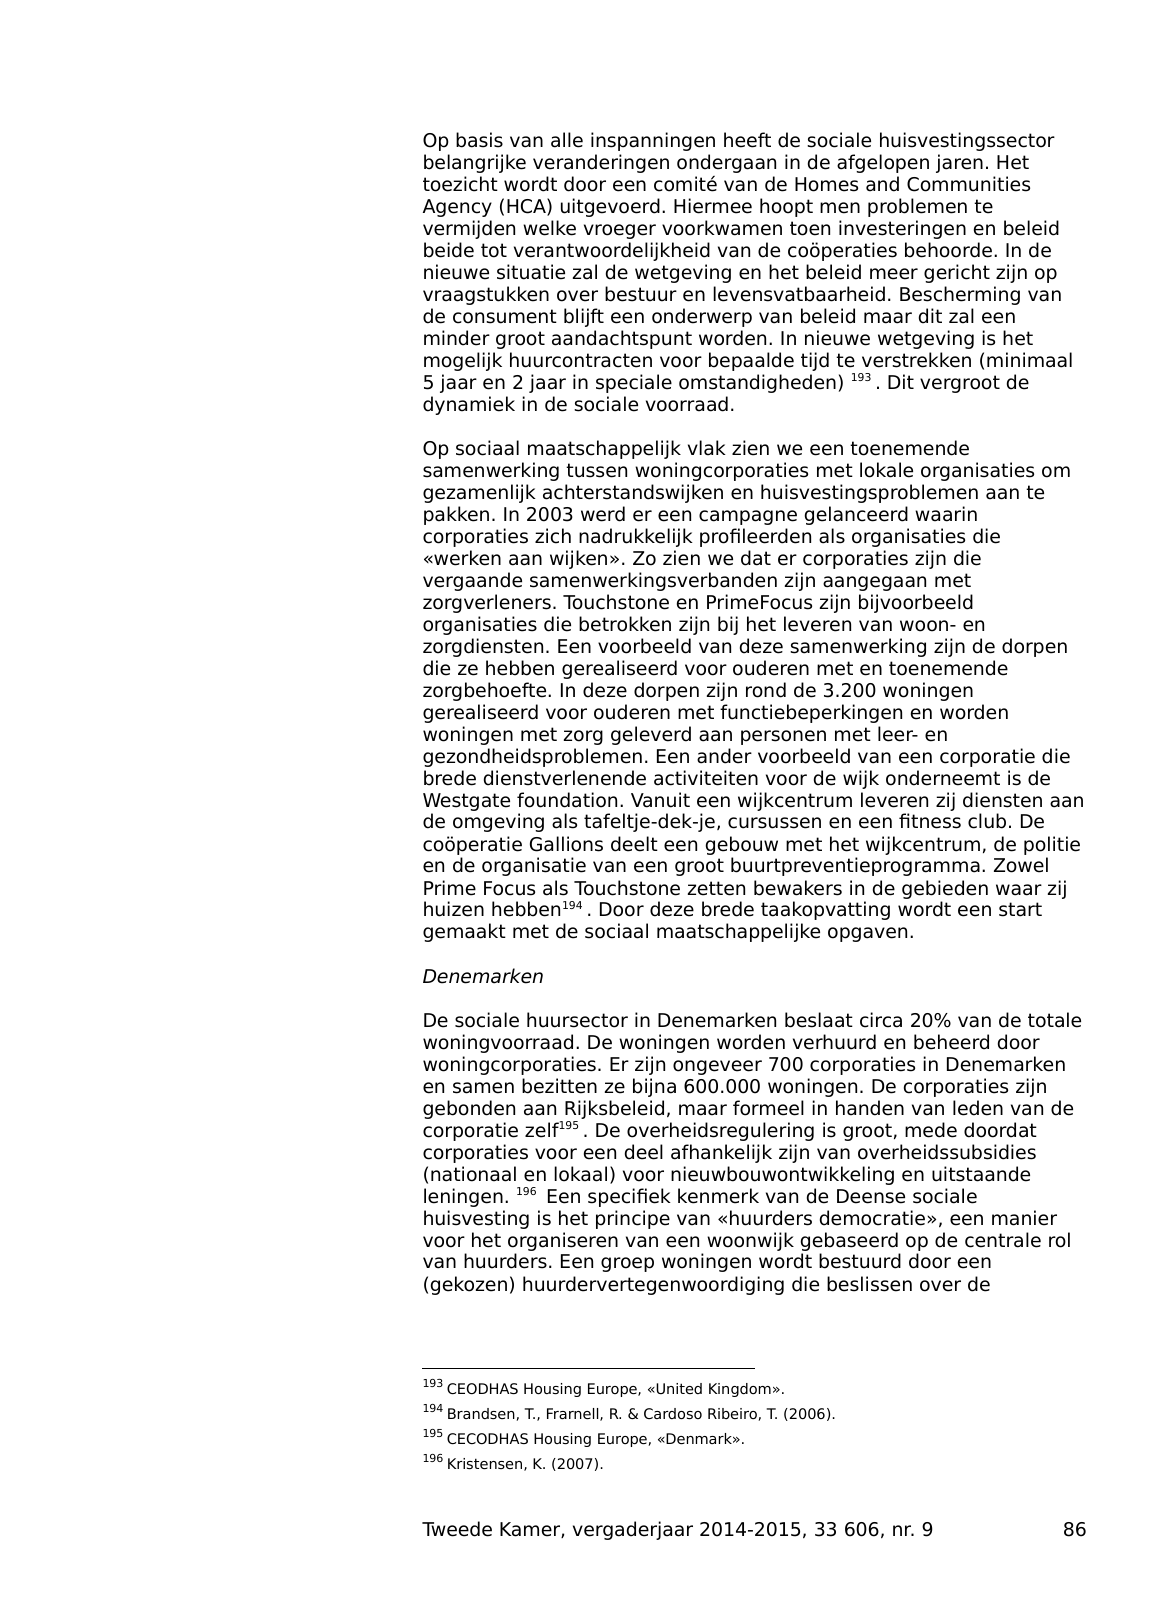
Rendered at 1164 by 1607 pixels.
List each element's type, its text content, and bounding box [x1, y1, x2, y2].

subtitle Denemarken [422, 966, 1087, 987]
text Brandsen, T., Frarnell, R. & Cardoso Ribeiro, T. (2006). [422, 1402, 1087, 1424]
text Kristensen, K. (2007). [422, 1452, 1087, 1474]
text Op basis van alle inspanningen heeft de sociale huisvestingssector belangrijke veranderingen ondergaan in de afgelopen jaren. Het toezicht wordt door een comité van de Homes and Communities Agency (HCA) uitgevoerd. Hiermee hoopt men problemen te vermijden welke vroeger voorkwamen toen investeringen en beleid beide tot verantwoordelijkheid van de coöperaties behoorde. In de nieuwe situatie zal de wetgeving en het beleid meer gericht zijn op vraagstukken over bestuur en levensvatbaarheid. Bescherming van de consument blijft een onderwerp van beleid maar dit zal een minder groot aandachtspunt worden. In nieuwe wetgeving is het mogelijk huurcontracten voor bepaalde tijd te verstrekken (minimaal 5 jaar en 2 jaar in speciale omstandigheden) . Dit vergroot de dynamiek in de sociale voorraad. [422, 130, 1087, 416]
text Op sociaal maatschappelijk vlak zien we een toenemende samenwerking tussen woningcorporaties met lokale organisaties om gezamenlijk achterstandswijken en huisvestingsproblemen aan te pakken. In 2003 werd er een campagne gelanceerd waarin corporaties zich nadrukkelijk profileerden als organisaties die «werken aan wijken». Zo zien we dat er corporaties zijn die vergaande samenwerkingsverbanden zijn aangegaan met zorgverleners. Touchstone en PrimeFocus zijn bijvoorbeeld organisaties die betrokken zijn bij het leveren van woon- en zorgdiensten. Een voorbeeld van deze samenwerking zijn de dorpen die ze hebben gerealiseerd voor ouderen met en toenemende zorgbehoefte. In deze dorpen zijn rond de 3.200 woningen gerealiseerd voor ouderen met functiebeperkingen en worden woningen met zorg geleverd aan personen met leer- en gezondheidsproblemen. Een ander voorbeeld van een corporatie die brede dienstverlenende activiteiten voor de wijk onderneemt is de Westgate foundation. Vanuit een wijkcentrum leveren zij diensten aan de omgeving als tafeltje-dek-je, cursussen en een fitness club. De coöperatie Gallions deelt een gebouw met het wijkcentrum, de politie en de organisatie van een groot buurtpreventieprogramma. Zowel Prime Focus als Touchstone zetten bewakers in de gebieden waar zij huizen hebben. Door deze brede taakopvatting wordt een start gemaakt met de sociaal maatschappelijke opgaven. [422, 438, 1087, 943]
text CEODHAS Housing Europe, «United Kingdom». [422, 1377, 1087, 1399]
text De sociale huursector in Denemarken beslaat circa 20% van de totale woningvoorraad. De woningen worden verhuurd en beheerd door woningcorporaties. Er zijn ongeveer 700 corporaties in Denemarken en samen bezitten ze bijna 600.000 woningen. De corporaties zijn gebonden aan Rijksbeleid, maar formeel in handen van leden van de corporatie zelf. De overheidsregulering is groot, mede doordat corporaties voor een deel afhankelijk zijn van overheidssubsidies (nationaal en lokaal) voor nieuwbouwontwikkeling en uitstaande leningen. Een specifiek kenmerk van de Deense sociale huisvesting is het principe van «huurders democratie», een manier voor het organiseren van een woonwijk gebaseerd op de centrale rol van huurders. Een groep woningen wordt bestuurd door een (gekozen) huurdervertegenwoordiging die beslissen over de [422, 1010, 1087, 1295]
text CECODHAS Housing Europe, «Denmark». [422, 1427, 1087, 1449]
